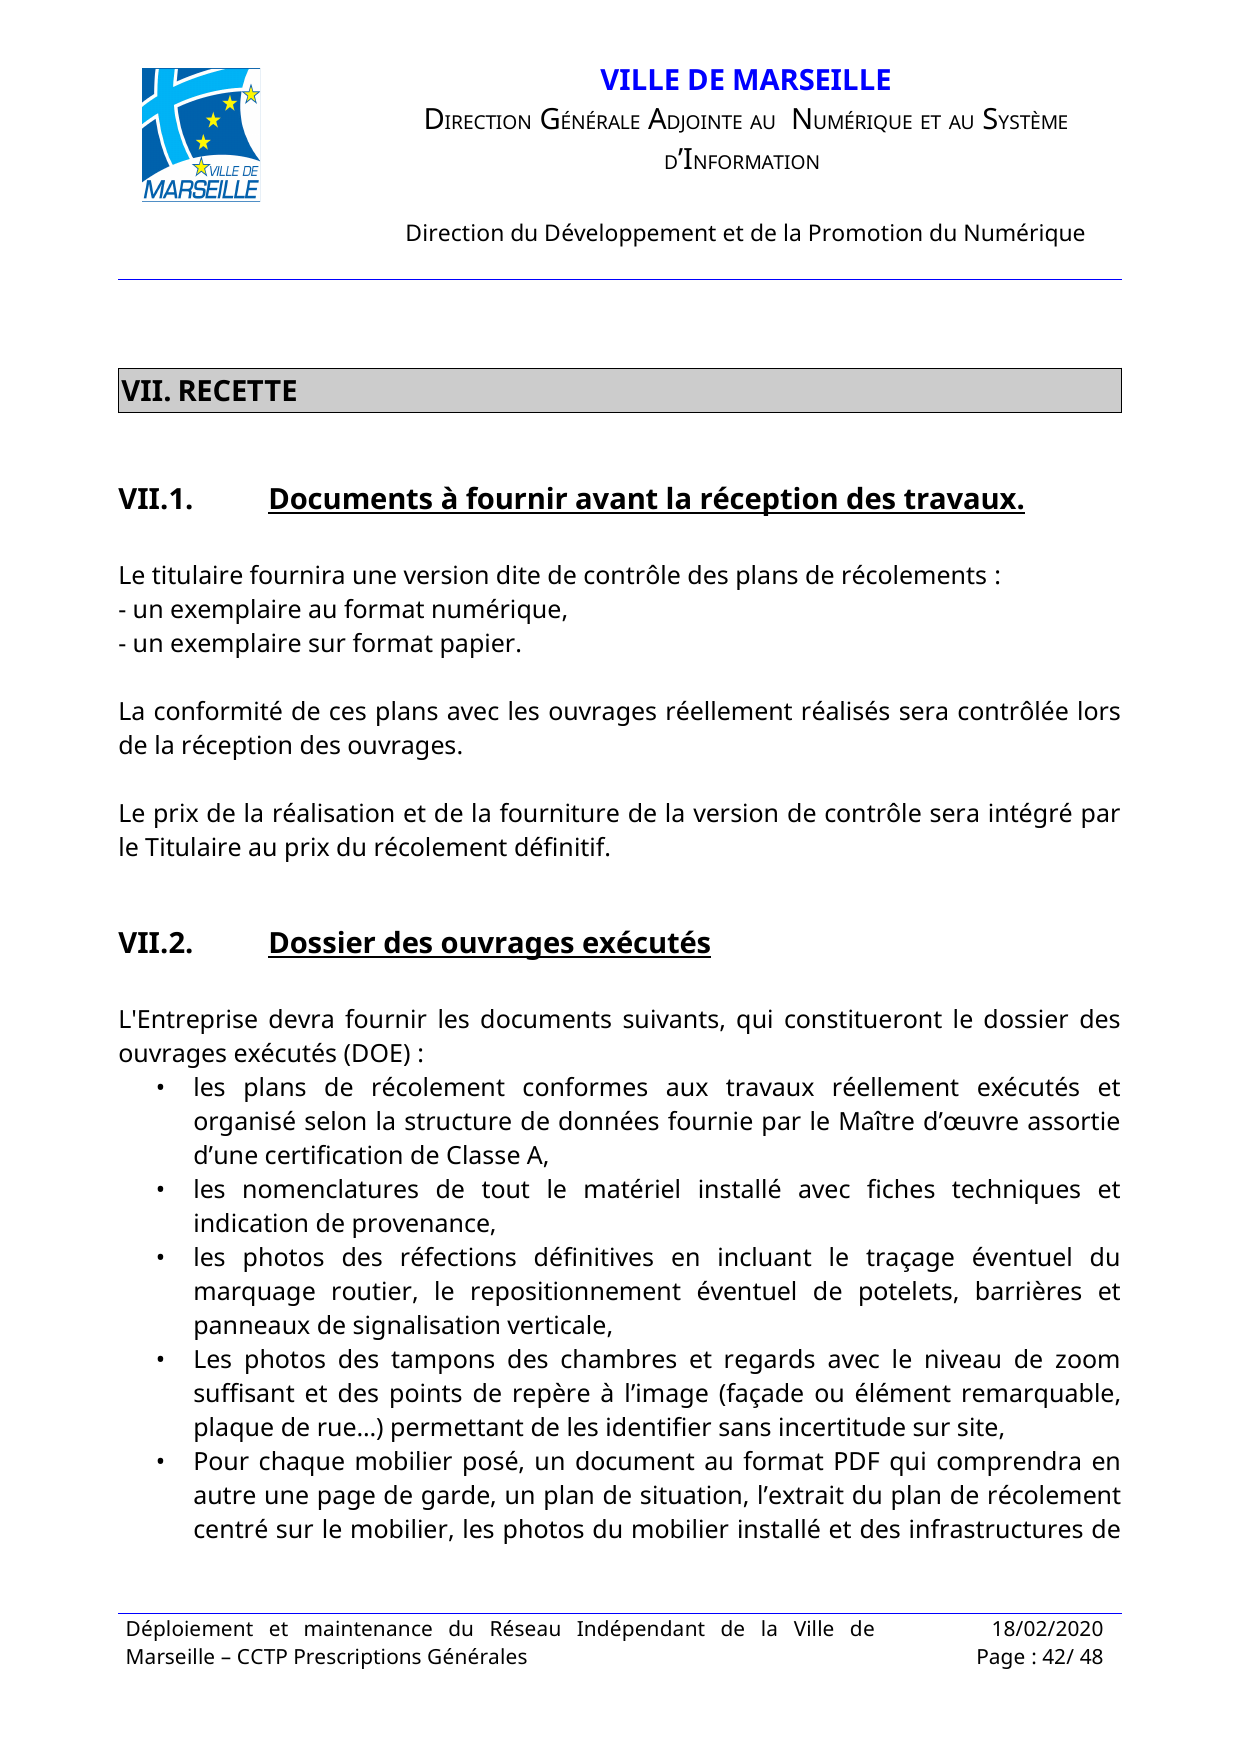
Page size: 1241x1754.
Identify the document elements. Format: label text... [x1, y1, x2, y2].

text Le titulaire fournira une version dite de contrôle des plans de récolements : [118, 558, 1122, 592]
text - un exemplaire au format numérique, [118, 592, 1122, 626]
text Le prix de la réalisation et de la fourniture de la version de contrôle sera intégré par le Titulaire au prix du récolement définitif. [118, 796, 1122, 864]
list les photos des réfections définitives en incluant le traçage éventuel du marquage routier, le repositionnement éventuel de potelets, barrières et panneaux de signalisation verticale, [156, 1240, 1122, 1342]
picture [142, 68, 158, 105]
subtitle RECETTE [119, 369, 1121, 412]
subtitle Documents à fournir avant la réception des travaux. [118, 478, 1122, 518]
text L'Entreprise devra fournir les documents suivants, qui constitueront le dossier des ouvrages exécutés (DOE) : [118, 1002, 1122, 1070]
list les nomenclatures de tout le matériel installé avec fiches techniques et indication de provenance, [156, 1172, 1122, 1240]
subtitle Dossier des ouvrages exécutés [118, 923, 1122, 962]
text - un exemplaire sur format papier. [118, 626, 1122, 660]
list Pour chaque mobilier posé, un document au format PDF qui comprendra en autre une page de garde, un plan de situation, l’extrait du plan de récolement centré sur le mobilier, les photos du mobilier installé et des infrastructures de [156, 1444, 1122, 1546]
text La conformité de ces plans avec les ouvrages réellement réalisés sera contrôlée lors de la réception des ouvrages. [118, 694, 1122, 762]
picture [142, 68, 261, 202]
picture [174, 68, 224, 85]
list Les photos des tampons des chambres et regards avec le niveau de zoom suffisant et des points de repère à l’image (façade ou élément remarquable, plaque de rue...) permettant de les identifier sans incertitude sur site, [156, 1342, 1122, 1444]
list les plans de récolement conformes aux travaux réellement exécutés et organisé selon la structure de données fournie par le Maître d’œuvre assortie d’une certification de Classe A, [156, 1070, 1122, 1172]
